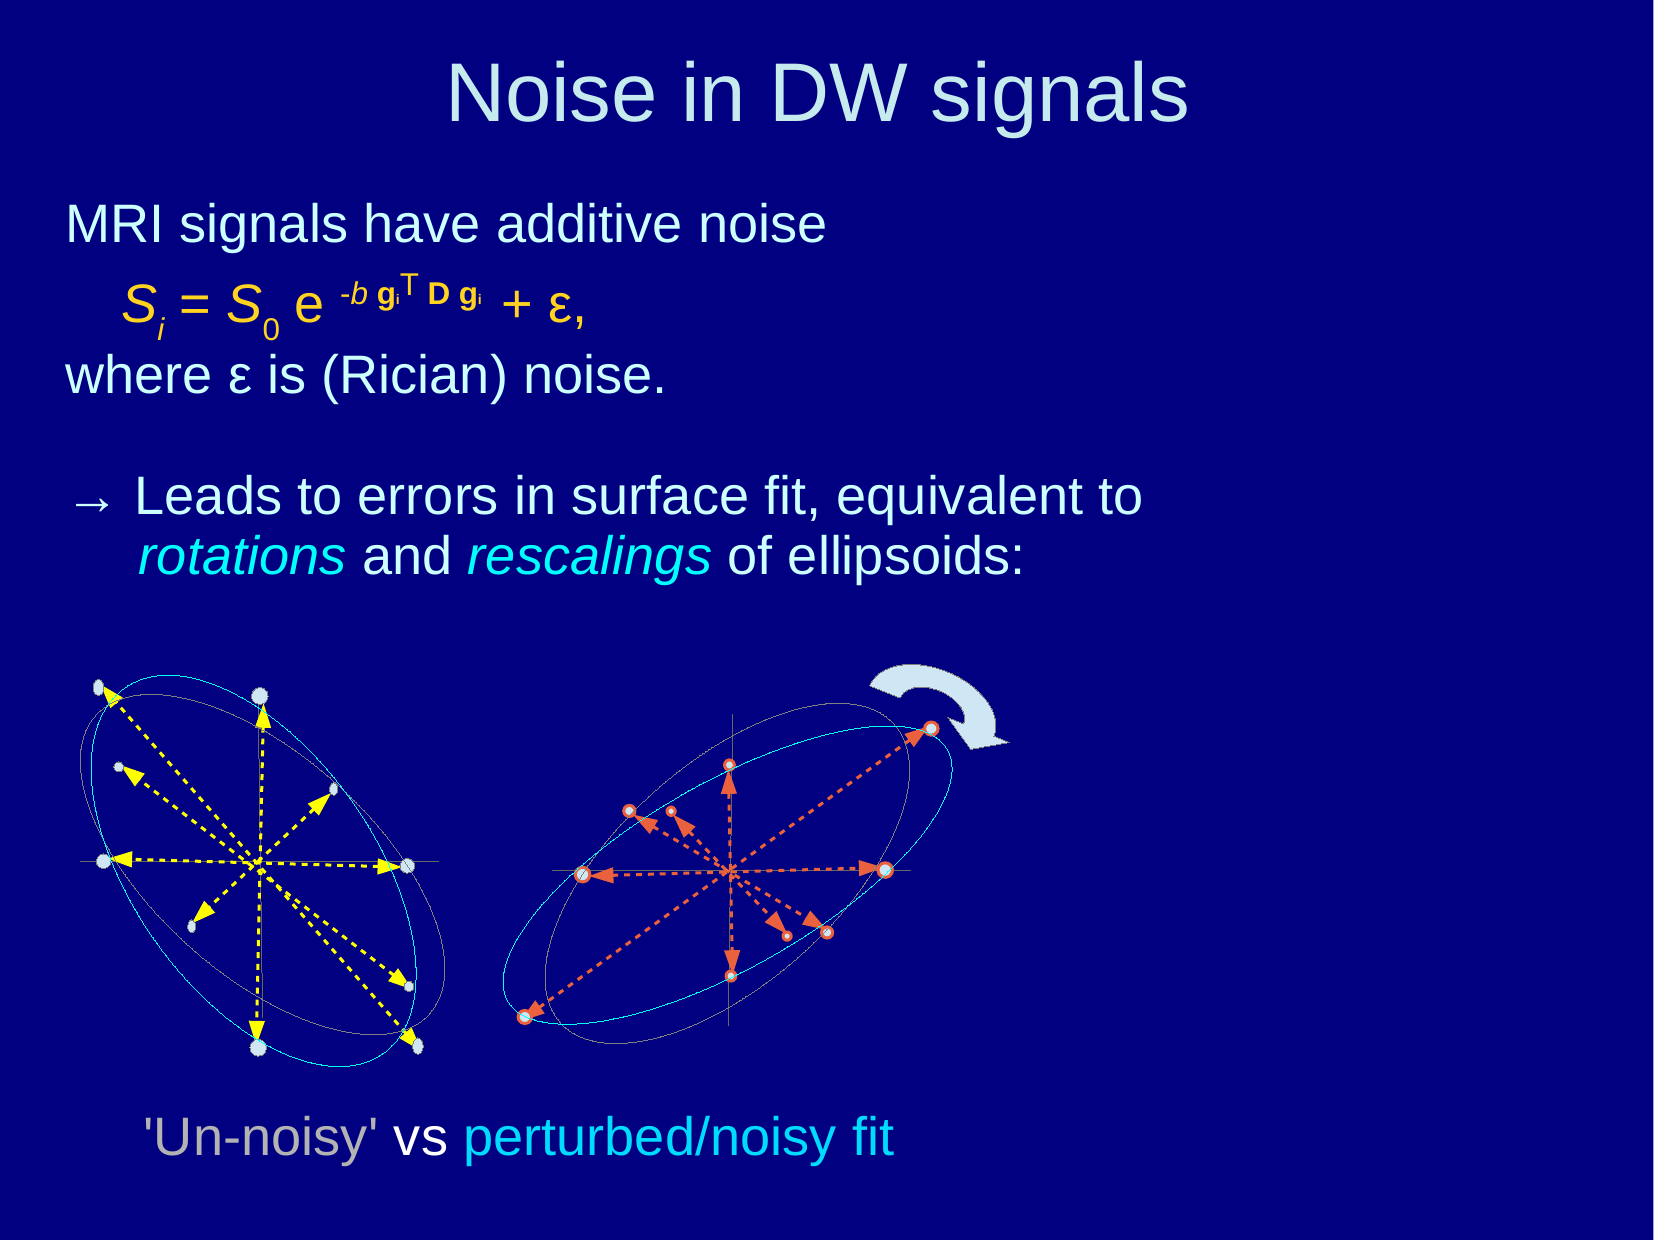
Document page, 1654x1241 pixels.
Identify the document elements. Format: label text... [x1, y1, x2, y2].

text_box where ε is (Rician) noise. → Leads to errors in surface fit, equivalent to rotations and rescalings of ellipsoids: [50, 336, 1173, 594]
title Noise in DW signals [0, 12, 1636, 163]
text_box [623, 805, 636, 817]
text_box [924, 722, 939, 736]
text_box [96, 853, 111, 869]
text_box [329, 782, 338, 796]
text_box [399, 858, 415, 874]
text_box [667, 807, 676, 816]
text_box [518, 1010, 532, 1024]
text_box MRI signals have additive noise [50, 171, 842, 262]
text_box [113, 761, 124, 772]
text_box Si = S0 e -b giT D gi + ε, [106, 264, 603, 336]
text_box [877, 862, 893, 878]
text_box [412, 1037, 424, 1055]
text_box [93, 679, 104, 696]
text_box [783, 932, 792, 941]
text_box [575, 867, 590, 882]
text_box [249, 1039, 267, 1057]
text_box [726, 970, 736, 982]
text_box [251, 687, 269, 705]
text_box [187, 919, 196, 933]
text_box [724, 759, 735, 770]
text_box [869, 664, 1010, 750]
text_box [404, 981, 414, 992]
text_box [821, 926, 833, 939]
text_box 'Un-noisy' vs perturbed/noisy fit [113, 1084, 908, 1188]
